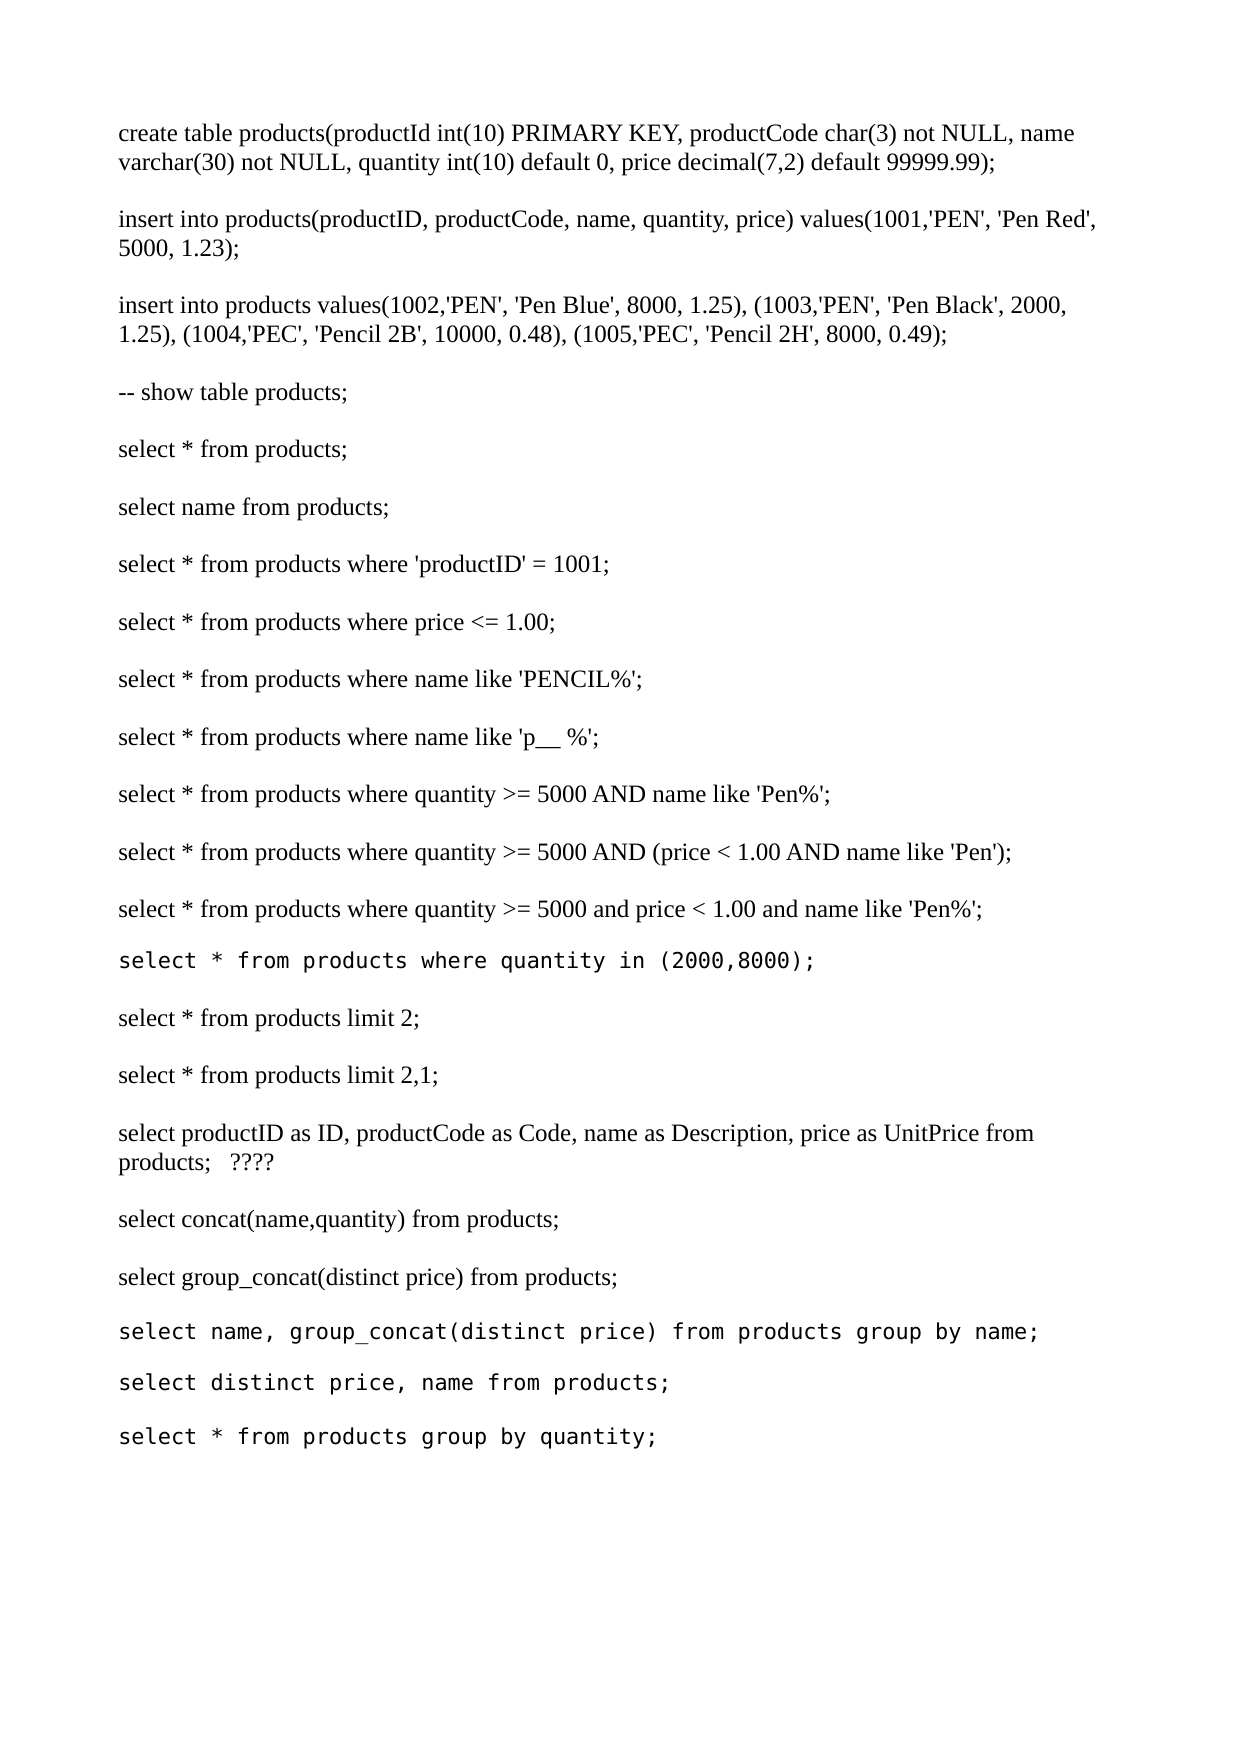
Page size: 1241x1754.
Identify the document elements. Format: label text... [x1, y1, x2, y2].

text select * from products limit 2,1; [118, 1060, 1122, 1089]
text select * from products where 'productID' = 1001; [118, 549, 1122, 578]
text select distinct price, name from products; [118, 1370, 1122, 1396]
text select group_concat(distinct price) from products; [118, 1262, 1122, 1290]
text select * from products where name like 'PENCIL%'; [118, 664, 1122, 693]
text select name, group_concat(distinct price) from products group by name; [118, 1319, 1122, 1345]
text -- show table products; [118, 377, 1122, 406]
text select * from products where name like 'p__ %'; [118, 722, 1122, 751]
text select * from products; [118, 434, 1122, 463]
text create table products(productId int(10) PRIMARY KEY, productCode char(3) not NULL, name varchar(30) not NULL, quantity int(10) default 0, price decimal(7,2) default 99999.99); [118, 118, 1122, 176]
text select * from products where quantity >= 5000 AND name like 'Pen%'; [118, 779, 1122, 808]
text select * from products limit 2; [118, 1003, 1122, 1032]
text select * from products where quantity >= 5000 and price < 1.00 and name like 'Pen%'; [118, 894, 1122, 923]
text select * from products group by quantity; [118, 1424, 1122, 1450]
text insert into products values(1002,'PEN', 'Pen Blue', 8000, 1.25), (1003,'PEN', 'Pen Black', 2000, 1.25), (1004,'PEC', 'Pencil 2B', 10000, 0.48), (1005,'PEC', 'Pencil 2H', 8000, 0.49); [118, 291, 1122, 348]
text select productID as ID, productCode as Code, name as Description, price as UnitPrice from products; ???? [118, 1118, 1122, 1175]
text select * from products where quantity in (2000,8000); [118, 949, 1122, 974]
text select * from products where quantity >= 5000 AND (price < 1.00 AND name like 'Pen'); [118, 837, 1122, 866]
text select * from products where price <= 1.00; [118, 607, 1122, 636]
text select concat(name,quantity) from products; [118, 1204, 1122, 1233]
text insert into products(productID, productCode, name, quantity, price) values(1001,'PEN', 'Pen Red', 5000, 1.23); [118, 204, 1122, 262]
text select name from products; [118, 492, 1122, 521]
